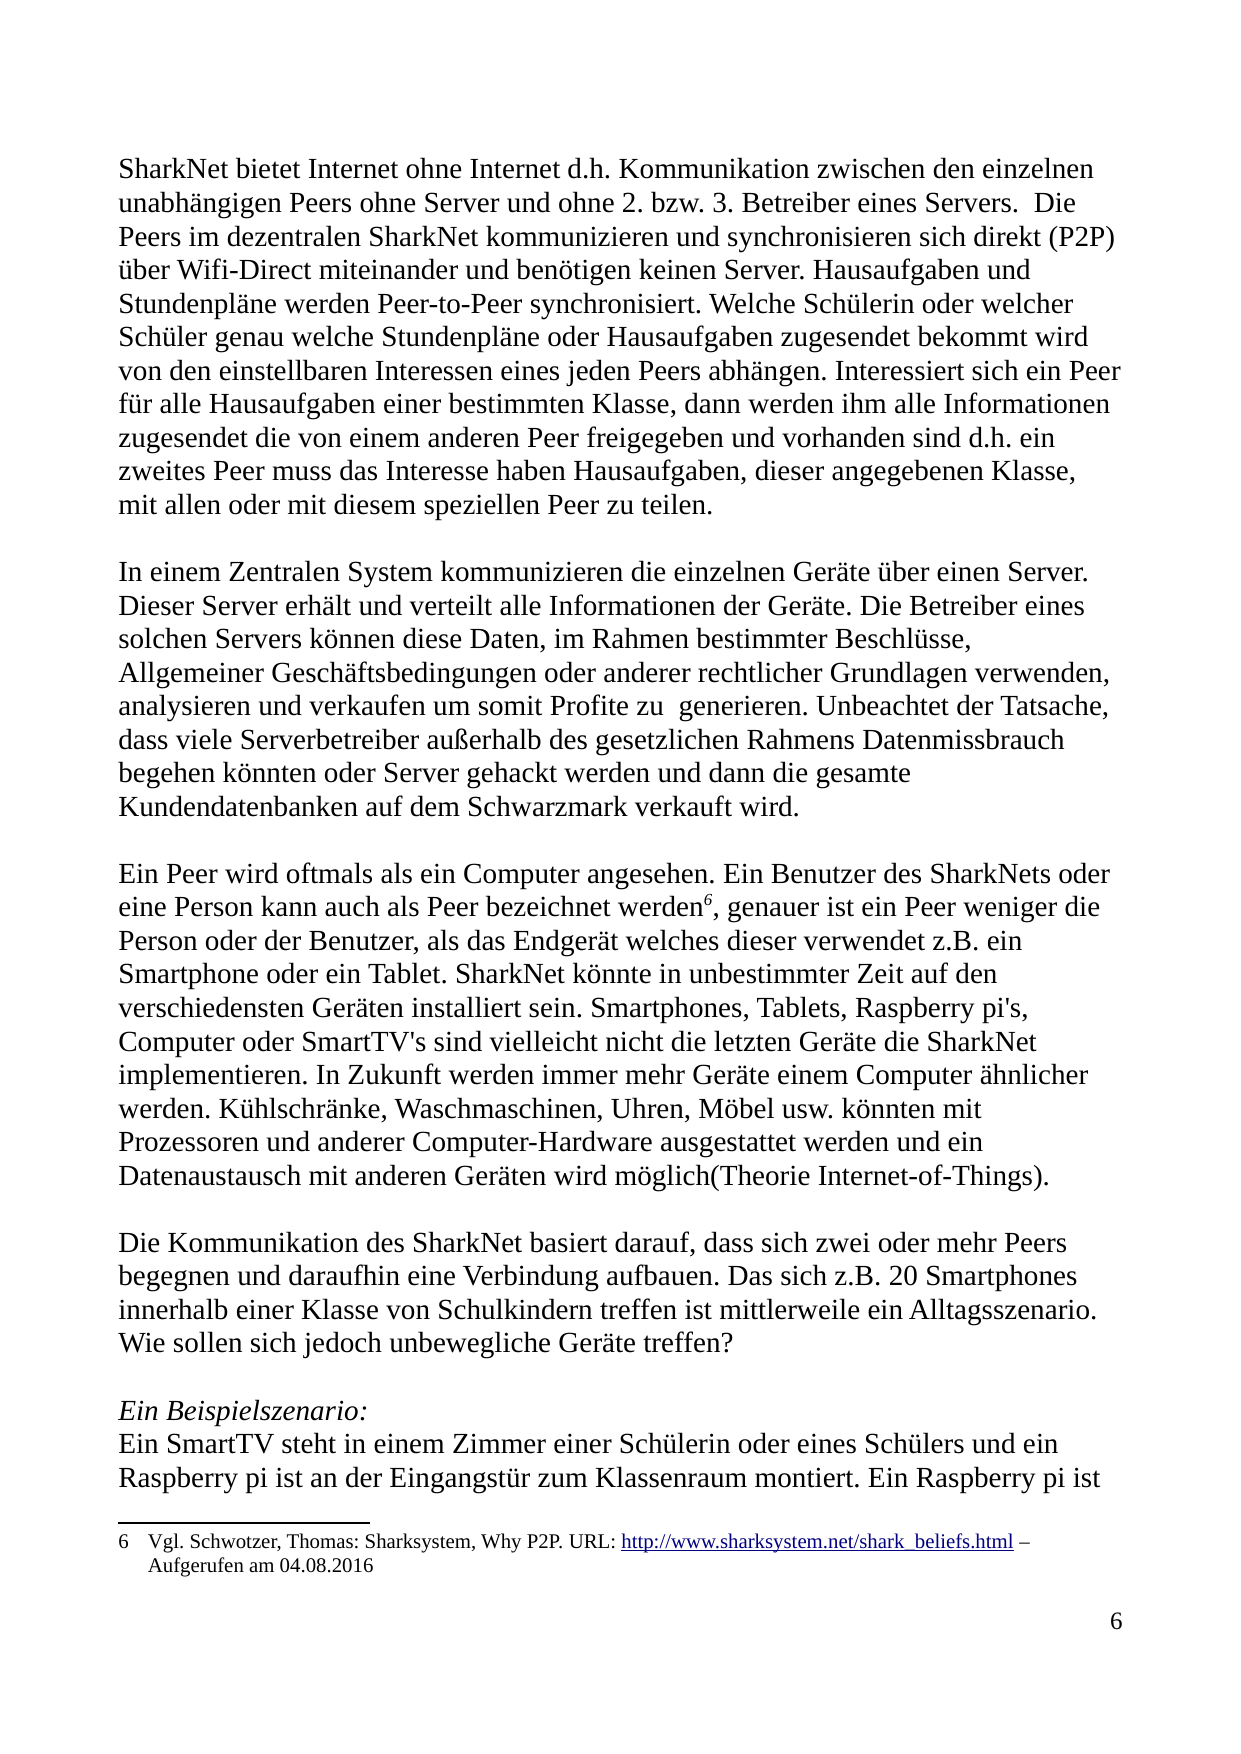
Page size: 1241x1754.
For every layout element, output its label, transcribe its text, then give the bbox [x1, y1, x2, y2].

text Vgl. Schwotzer, Thomas: Sharksystem, Why P2P. URL: http://www.sharksystem.net/shark_beliefs.html – Aufgerufen am 04.08.2016 [118, 1529, 1122, 1577]
text Ein SmartTV steht in einem Zimmer einer Schülerin oder eines Schülers und ein Raspberry pi ist an der Eingangstür zum Klassenraum montiert. Ein Raspberry pi ist [118, 1426, 1122, 1493]
text Ein Beispielszenario: [118, 1393, 1122, 1426]
text SharkNet bietet Internet ohne Internet d.h. Kommunikation zwischen den einzelnen unabhängigen Peers ohne Server und ohne 2. bzw. 3. Betreiber eines Servers. Die Peers im dezentralen SharkNet kommunizieren und synchronisieren sich direkt (P2P) über Wifi-Direct miteinander und benötigen keinen Server. Hausaufgaben und Stundenpläne werden Peer-to-Peer synchronisiert. Welche Schülerin oder welcher Schüler genau welche Stundenpläne oder Hausaufgaben zugesendet bekommt wird von den einstellbaren Interessen eines jeden Peers abhängen. Interessiert sich ein Peer für alle Hausaufgaben einer bestimmten Klasse, dann werden ihm alle Informationen zugesendet die von einem anderen Peer freigegeben und vorhanden sind d.h. ein zweites Peer muss das Interesse haben Hausaufgaben, dieser angegebenen Klasse, mit allen oder mit diesem speziellen Peer zu teilen. [118, 152, 1122, 521]
text Die Kommunikation des SharkNet basiert darauf, dass sich zwei oder mehr Peers begegnen und daraufhin eine Verbindung aufbauen. Das sich z.B. 20 Smartphones innerhalb einer Klasse von Schulkindern treffen ist mittlerweile ein Alltagsszenario. Wie sollen sich jedoch unbewegliche Geräte treffen? [118, 1225, 1122, 1359]
text In einem Zentralen System kommunizieren die einzelnen Geräte über einen Server. Dieser Server erhält und verteilt alle Informationen der Geräte. Die Betreiber eines solchen Servers können diese Daten, im Rahmen bestimmter Beschlüsse, Allgemeiner Geschäftsbedingungen oder anderer rechtlicher Grundlagen verwenden, analysieren und verkaufen um somit Profite zu generieren. Unbeachtet der Tatsache, dass viele Serverbetreiber außerhalb des gesetzlichen Rahmens Datenmissbrauch begehen könnten oder Server gehackt werden und dann die gesamte Kundendatenbanken auf dem Schwarzmark verkauft wird. [118, 554, 1122, 822]
text Ein Peer wird oftmals als ein Computer angesehen. Ein Benutzer des SharkNets oder eine Person kann auch als Peer bezeichnet werden, genauer ist ein Peer weniger die Person oder der Benutzer, als das Endgerät welches dieser verwendet z.B. ein Smartphone oder ein Tablet. SharkNet könnte in unbestimmter Zeit auf den verschiedensten Geräten installiert sein. Smartphones, Tablets, Raspberry pi's, Computer oder SmartTV's sind vielleicht nicht die letzten Geräte die SharkNet implementieren. In Zukunft werden immer mehr Geräte einem Computer ähnlicher werden. Kühlschränke, Waschmaschinen, Uhren, Möbel usw. könnten mit Prozessoren und anderer Computer-Hardware ausgestattet werden und ein Datenaustausch mit anderen Geräten wird möglich(Theorie Internet-of-Things). [118, 856, 1122, 1191]
